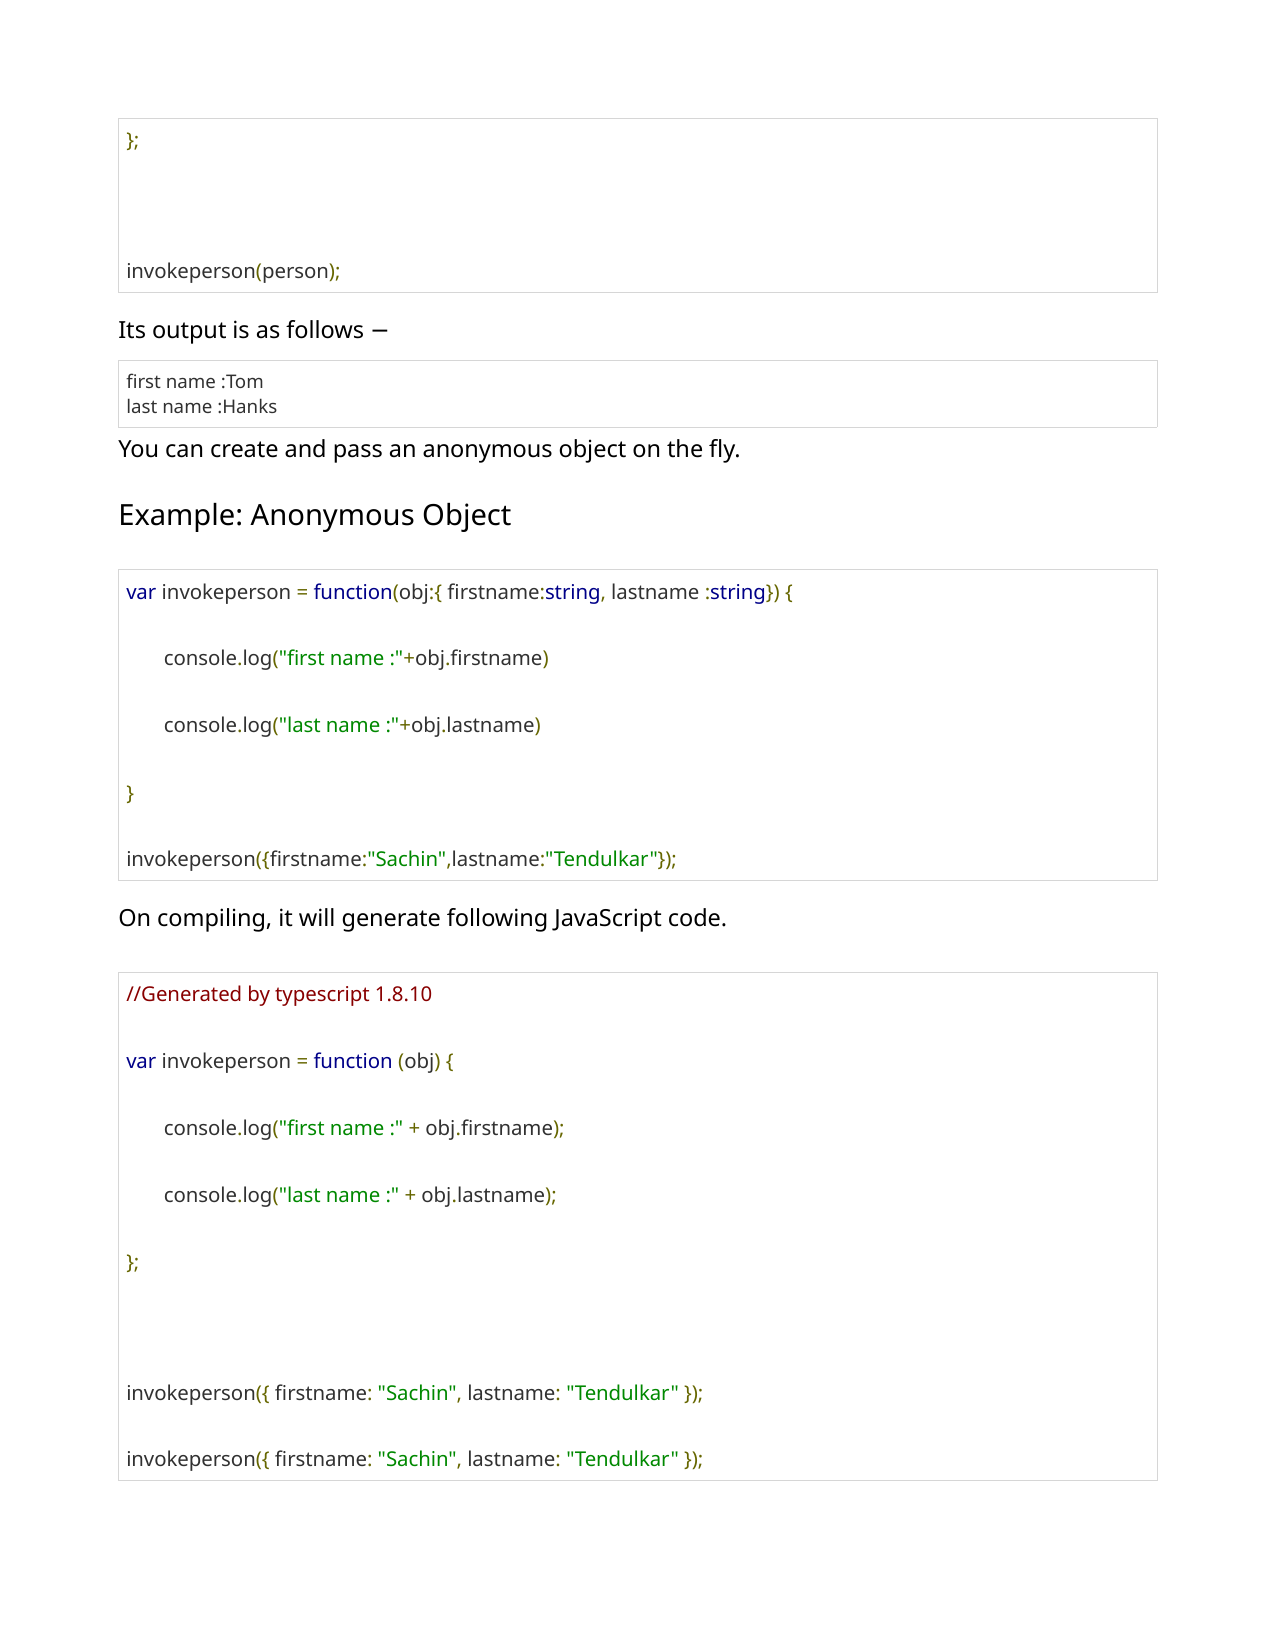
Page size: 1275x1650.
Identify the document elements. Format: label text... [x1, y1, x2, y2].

subtitle Example: Anonymous Object [118, 494, 1157, 533]
text first name :Tom [119, 361, 1157, 386]
text Its output is as follows − [118, 308, 1157, 346]
text var invokeperson = function (obj) { [119, 1038, 1157, 1074]
text var invokeperson = function(obj:{ firstname:string, lastname :string}) { [119, 570, 1157, 605]
text You can create and pass an anonymous object on the fly. [118, 428, 1157, 464]
text On compiling, it will generate following JavaScript code. [118, 896, 1157, 934]
text invokeperson({firstname:"Sachin",lastname:"Tendulkar"}); [119, 837, 1157, 880]
text console.log("first name :" + obj.firstname); [119, 1105, 1157, 1141]
text invokeperson({ firstname: "Sachin", lastname: "Tendulkar" }); [119, 1437, 1157, 1480]
text }; [119, 1239, 1157, 1275]
text console.log("last name :"+obj.lastname) [119, 703, 1157, 739]
text }; [119, 119, 1157, 154]
text } [119, 770, 1157, 806]
text last name :Hanks [119, 386, 1157, 427]
text invokeperson(person); [119, 249, 1157, 292]
text //Generated by typescript 1.8.10 [119, 973, 1157, 1007]
text console.log("first name :"+obj.firstname) [119, 636, 1157, 672]
text console.log("last name :" + obj.lastname); [119, 1172, 1157, 1208]
text invokeperson({ firstname: "Sachin", lastname: "Tendulkar" }); [119, 1370, 1157, 1406]
